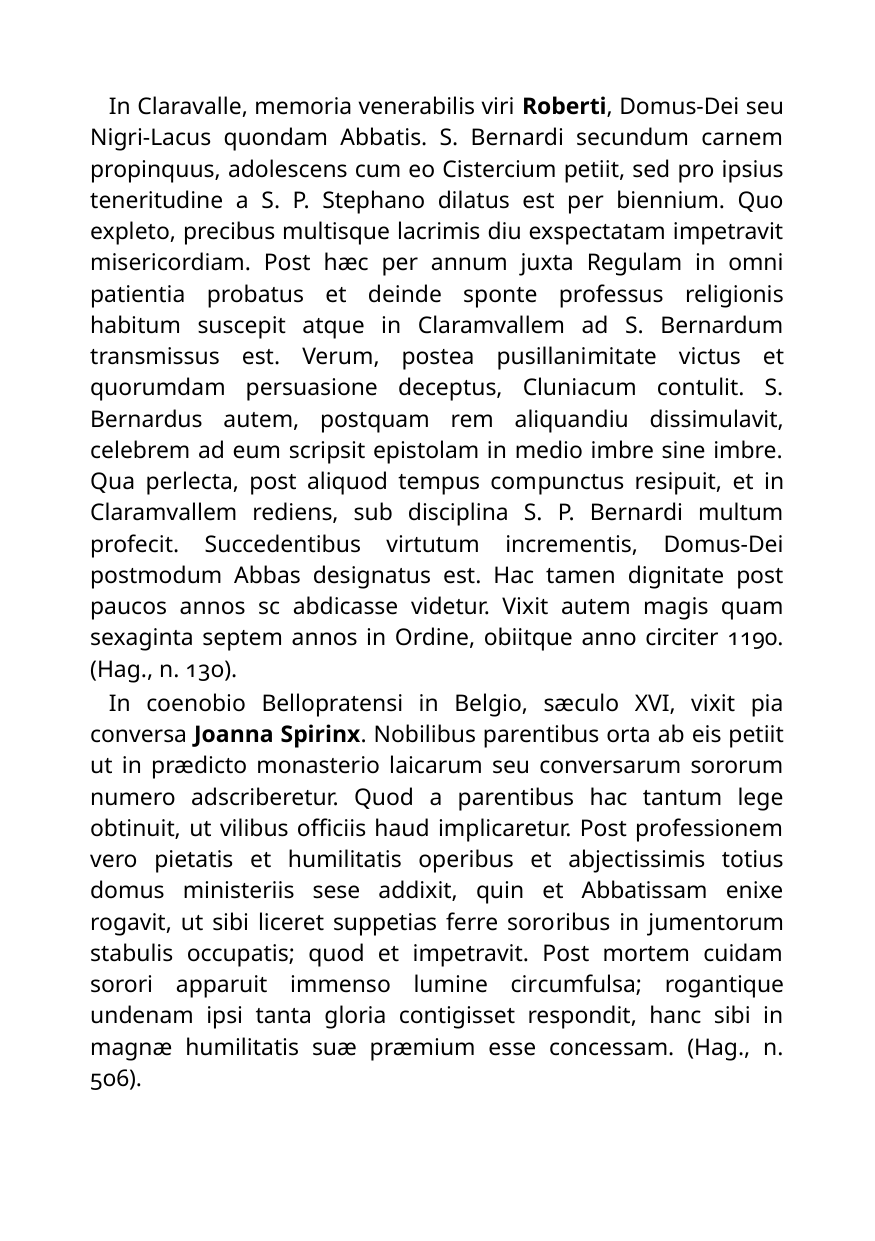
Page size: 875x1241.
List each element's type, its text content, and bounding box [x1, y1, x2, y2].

text In Claravalle, memoria venerabilis viri Roberti, Domus-Dei seu Nigri-Lacus quondam Abbatis. S. Bernardi secundum carnem propinquus, adolescens cum eo Cistercium petiit, sed pro ipsius teneritudine a S. P. Stephano dilatus est per biennium. Quo expleto, precibus multisque lacrimis diu exspectatam impetravit misericordiam. Post hæc per annum juxta Regulam in omni patientia probatus et deinde sponte professus religionis habitum suscepit atque in Claramvallem ad S. Bernardum transmissus est. Verum, postea pusillani­mitate victus et quorumdam persuasione deceptus, Cluniacum contulit. S. Bernardus autem, postquam rem aliquandiu dissimulavit, celebrem ad eum scripsit epistolam in medio imbre sine imbre. Qua perlecta, post aliquod tempus com­punctus resipuit, et in Claramvallem rediens, sub disciplina S. P. Bernardi multum profecit. Succedentibus virtutum incrementis, Domus-Dei postmodum Abbas designatus est. Hac tamen dignitate post paucos annos sc abdicasse videtur. Vixit autem magis quam sexaginta septem annos in Ordine, obiitque anno circiter 1190. (Hag., n. 13o). [90, 90, 784, 684]
text In coenobio Bellopratensi in Belgio, sæculo XVI, vixit pia conversa Joanna Spirinx. Nobilibus parentibus orta ab eis petiit ut in prædicto monasterio laicarum seu conversarum sororum numero adscriberetur. Quod a parentibus hac tantum lege obtinuit, ut vilibus officiis haud implicaretur. Post professionem vero pietatis et humilitatis operibus et abjectissimis totius domus ministeriis sese addixit, quin et Abbatissam enixe rogavit, ut sibi liceret suppetias ferre soro­ribus in jumentorum stabulis occupatis; quod et impetravit. Post mortem cuidam sorori apparuit immenso lumine cir­cumfulsa; rogantique undenam ipsi tanta gloria contigisset respondit, hanc sibi in magnæ humilitatis suæ præmium esse concessam. (Hag., n. 5o6). [90, 687, 784, 1093]
